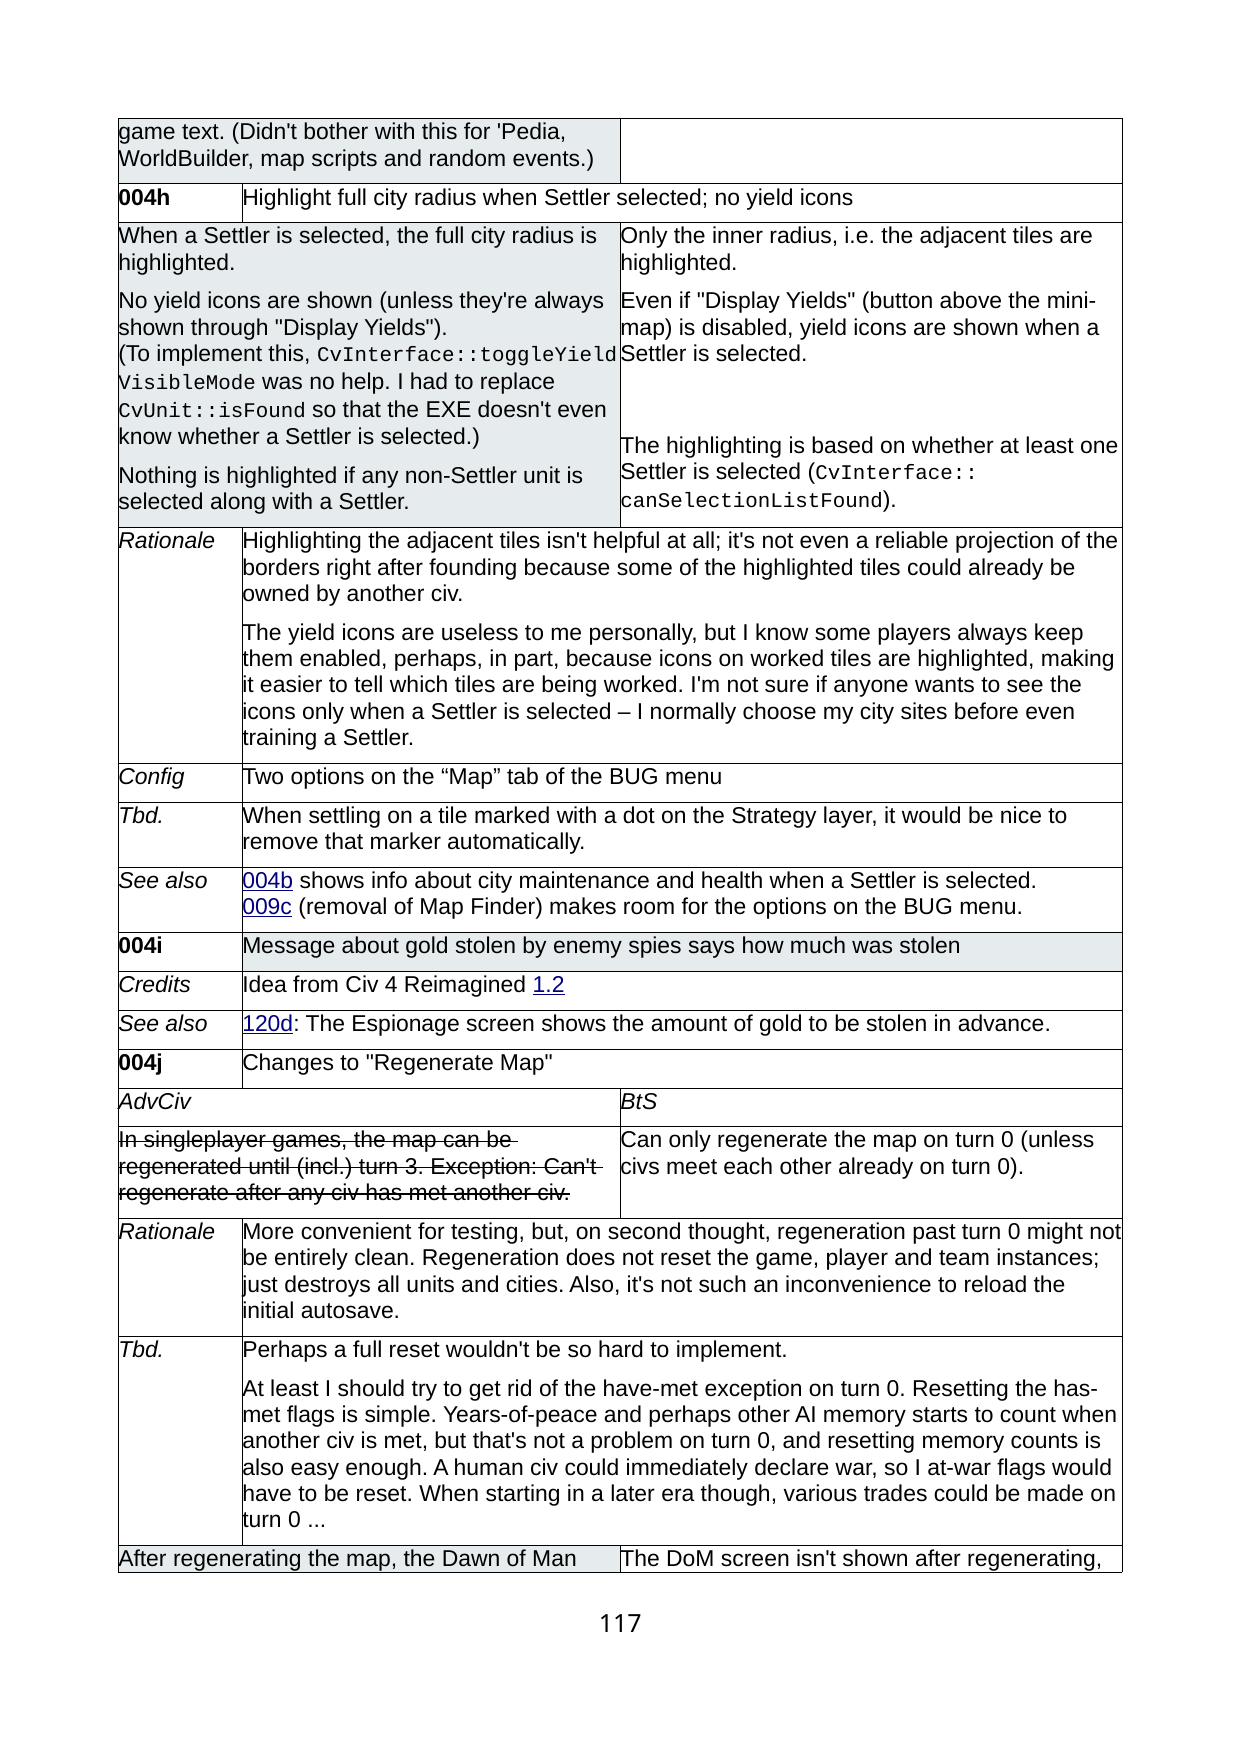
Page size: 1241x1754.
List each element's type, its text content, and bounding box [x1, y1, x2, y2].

table_cell Tbd. [119, 1337, 242, 1545]
table_cell More convenient for testing, but, on second thought, regeneration past turn 0 might not be entirely clean. Regeneration does not reset the game, player and team instances; just destroys all units and cities. Also, it's not such an inconvenience to reload the initial autosave. [243, 1219, 1122, 1336]
table_cell BtS [621, 1089, 1122, 1126]
table_cell After regenerating the map, the Dawn of Man [119, 1546, 620, 1572]
table_cell Credits [119, 972, 242, 1010]
table_cell Config [119, 764, 242, 802]
table_cell Changes to "Regenerate Map" [243, 1050, 1122, 1087]
table_cell 004i [119, 933, 242, 971]
table_cell Highlighting the adjacent tiles isn't helpful at all; it's not even a reliable projection of the borders right after founding because some of the highlighted tiles could already be owned by another civ. The yield icons are useless to me personally, but I know some players always keep them enabled, perhaps, in part, because icons on worked tiles are highlighted, making it easier to tell which tiles are being worked. I'm not sure if anyone wants to see the icons only when a Settler is selected – I normally choose my city sites before even training a Settler. [243, 528, 1122, 763]
table_cell Idea from Civ 4 Reimagined 1.2 [243, 972, 1122, 1010]
table_cell 004h [119, 184, 242, 222]
table_cell Only the inner radius, i.e. the adjacent tiles are highlighted. Even if "Display Yields" (button above the mini-map) is disabled, yield icons are shown when a Settler is selected. The highlighting is based on whether at least one Settler is selected (CvInterface:: canSelectionListFound). [621, 223, 1122, 527]
table_cell Can only regenerate the map on turn 0 (unless civs meet each other already on turn 0). [621, 1127, 1122, 1218]
table_cell Two options on the “Map” tab of the BUG menu [243, 764, 1122, 802]
table_cell See also [119, 868, 242, 932]
table_cell Highlight full city radius when Settler selected; no yield icons [243, 184, 1122, 222]
table_cell Message about gold stolen by enemy spies says how much was stolen [243, 933, 1122, 971]
table_cell game text. (Didn't bother with this for 'Pedia, WorldBuilder, map scripts and random events.) [119, 119, 620, 183]
table_cell 004j [119, 1050, 242, 1087]
table_cell 004b shows info about city maintenance and health when a Settler is selected. 009c (removal of Map Finder) makes room for the options on the BUG menu. [243, 868, 1122, 932]
table_cell The DoM screen isn't shown after regenerating, [621, 1546, 1122, 1572]
table_cell When settling on a tile marked with a dot on the Strategy layer, it would be nice to remove that marker automatically. [243, 803, 1122, 867]
table_cell Rationale [119, 1219, 242, 1336]
table_cell [621, 119, 1122, 183]
table_cell When a Settler is selected, the full city radius is highlighted. No yield icons are shown (unless they're always shown through "Display Yields"). (To implement this, CvInterface::toggleYield VisibleMode was no help. I had to replace CvUnit::isFound so that the EXE doesn't even know whether a Settler is selected.) Nothing is highlighted if any non-Settler unit is selected along with a Settler. [119, 223, 620, 527]
table_cell AdvCiv [119, 1089, 620, 1126]
table_cell Tbd. [119, 803, 242, 867]
table_cell Perhaps a full reset wouldn't be so hard to implement. At least I should try to get rid of the have-met exception on turn 0. Resetting the has-met flags is simple. Years-of-peace and perhaps other AI memory starts to count when another civ is met, but that's not a problem on turn 0, and resetting memory counts is also easy enough. A human civ could immediately declare war, so I at-war flags would have to be reset. When starting in a later era though, various trades could be made on turn 0 ... [243, 1337, 1122, 1545]
table_cell 120d: The Espionage screen shows the amount of gold to be stolen in advance. [243, 1011, 1122, 1049]
table_cell See also [119, 1011, 242, 1049]
table_cell Rationale [119, 528, 242, 763]
table_cell In singleplayer games, the map can be regenerated until (incl.) turn 3. Exception: Can't regenerate after any civ has met another civ. [119, 1127, 620, 1218]
